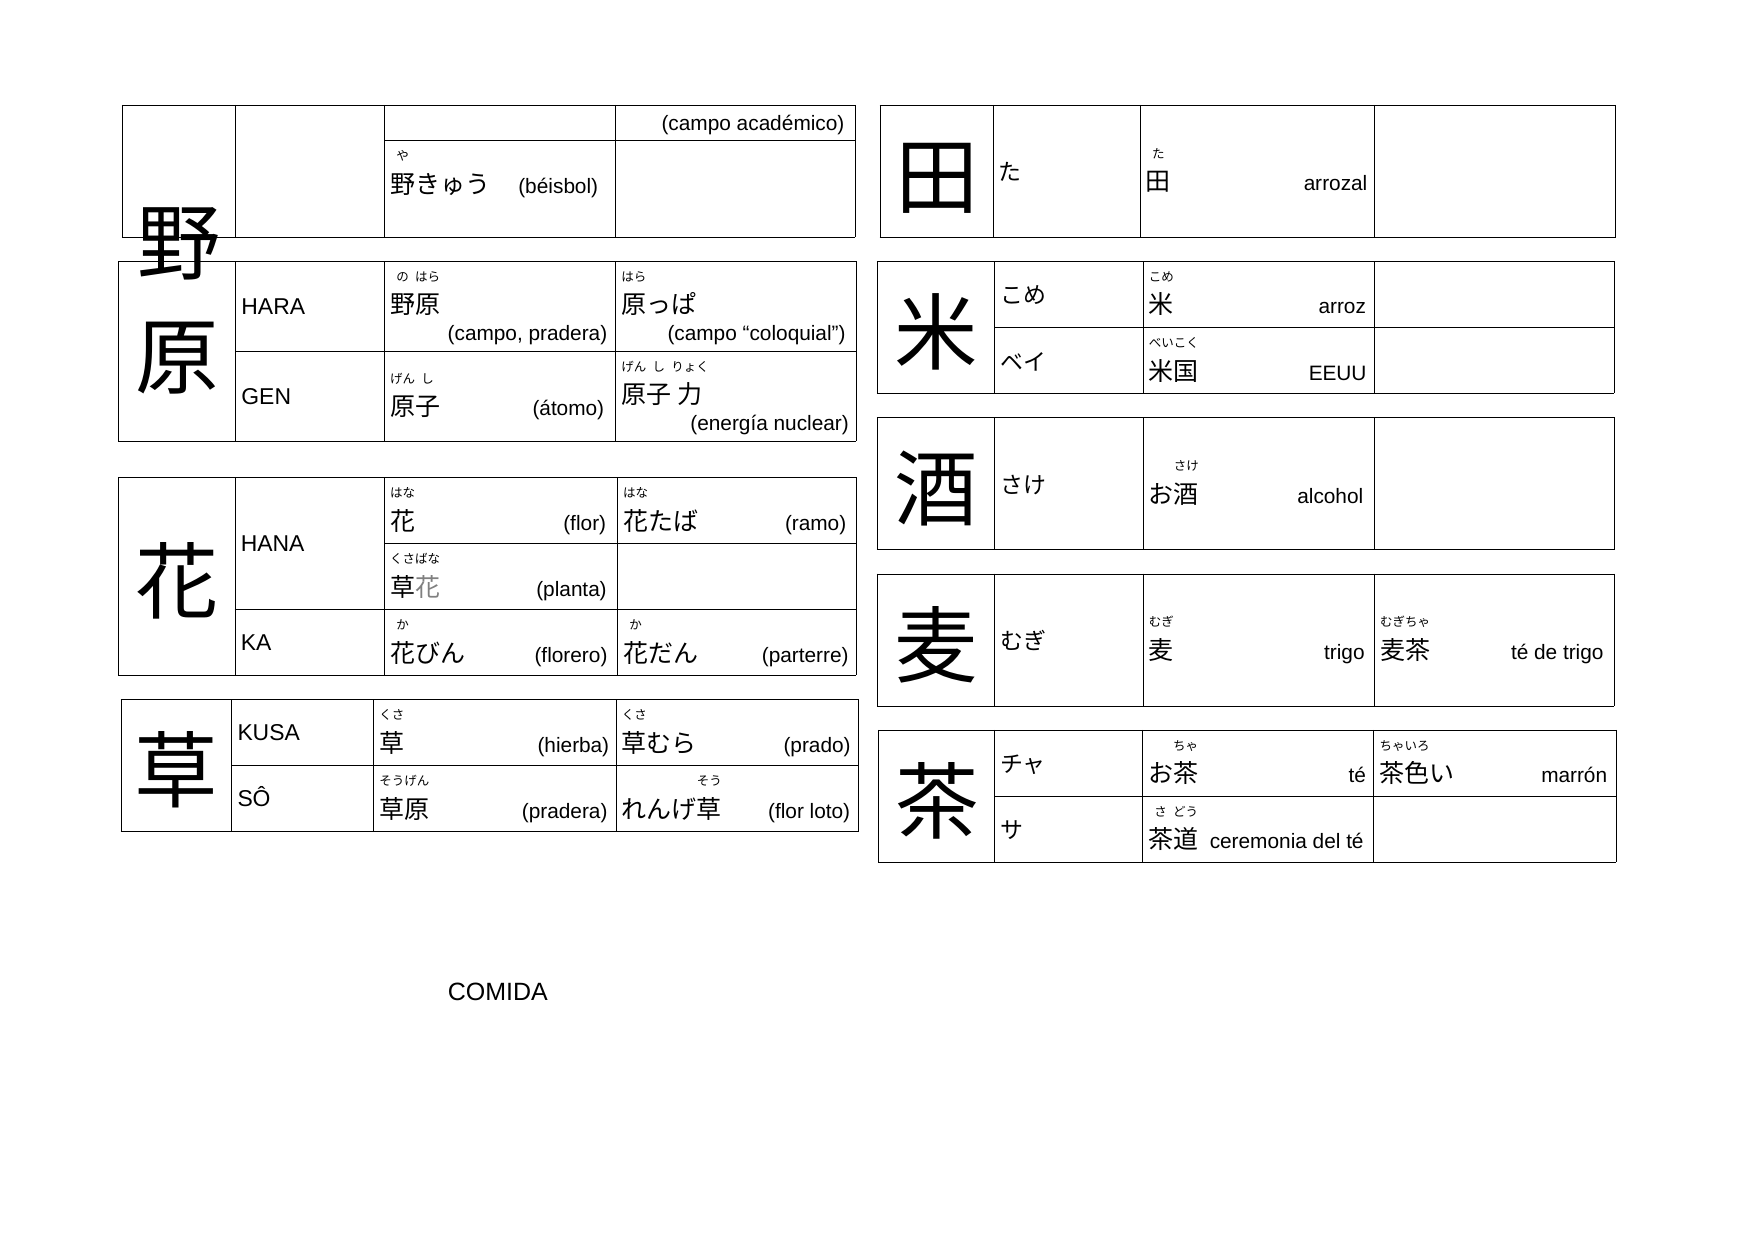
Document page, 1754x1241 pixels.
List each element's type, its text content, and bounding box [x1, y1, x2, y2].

table_cell 花かびん (florero) [385, 610, 617, 675]
table_header 麦むぎ trigo [1144, 575, 1374, 706]
table_cell [618, 544, 856, 609]
table_cell 米べい国こく EEUU [1144, 328, 1374, 393]
table_header 野 [148, 212, 158, 221]
table_header 花はな (flor) [385, 478, 617, 543]
table_header 麦 [878, 575, 994, 706]
table_header HANA [236, 478, 384, 609]
table_header HARA [236, 262, 384, 351]
table_header 野の原はら (campo, pradera) [385, 262, 615, 351]
table_header 草くさ (hierba) [374, 700, 616, 765]
table_header [1375, 106, 1615, 237]
table_header 野 [123, 106, 235, 237]
table_header 草くさむら (prado) [617, 700, 858, 765]
table_header 茶ちゃ色いろい marrón [1374, 731, 1616, 796]
table_header 花 [119, 478, 235, 675]
table_header チャ [995, 731, 1142, 796]
table_header 野 [164, 212, 174, 221]
table_header 田 [881, 106, 993, 237]
table_header 茶 [879, 731, 994, 862]
table_header [1375, 418, 1614, 549]
table_cell 原げん子し (átomo) [385, 352, 615, 441]
table_cell SÔ [232, 766, 373, 831]
table_header 原 [119, 262, 235, 441]
table_header 米 [878, 262, 994, 393]
table_cell [616, 141, 855, 237]
table_cell GEN [236, 352, 384, 441]
table_cell 草そう原げん (pradera) [374, 766, 616, 831]
table_cell ベイ [995, 328, 1143, 393]
table_cell [236, 106, 384, 237]
table_header お茶ちゃ té [1143, 731, 1373, 796]
table_header 米こめ arroz [1144, 262, 1374, 327]
table_header 草 [122, 700, 231, 831]
table_cell [385, 106, 615, 140]
table_header さけ [995, 418, 1143, 549]
table_cell 原げん子し力りょく (energía nuclear) [616, 352, 856, 441]
table_header 酒 [878, 418, 994, 549]
table_header た [994, 106, 1140, 237]
table_header 野 [148, 226, 158, 236]
table_header こめ [995, 262, 1143, 327]
table_cell 花かだん (parterre) [618, 610, 856, 675]
table_header 花はなたば (ramo) [618, 478, 856, 543]
table_header 麦むぎ茶ちゃ té de trigo [1375, 575, 1614, 706]
table_cell 草くさ花ばな (planta) [385, 544, 617, 609]
table_header 野 [164, 226, 174, 236]
table_cell れんげ草そう (flor loto) [617, 766, 858, 831]
table_cell KA [236, 610, 384, 675]
table_header KUSA [232, 700, 373, 765]
table_cell [1374, 797, 1616, 862]
table_cell 野やきゅう (béisbol) [385, 141, 615, 237]
table_cell サ [995, 797, 1142, 862]
table_header お酒さけ alcohol [1144, 418, 1374, 549]
table_header むぎ [995, 575, 1143, 706]
table_cell 茶さ道どう ceremonia del té [1143, 797, 1373, 862]
table_cell [1375, 328, 1614, 393]
table_header [1375, 262, 1614, 327]
table_header 田た arrozal [1141, 106, 1374, 237]
text COMIDA [118, 977, 877, 1006]
table_header 原はらっぱ (campo “coloquial”) [616, 262, 856, 351]
table_cell 分ぶん野や (campo académico) [616, 106, 855, 140]
